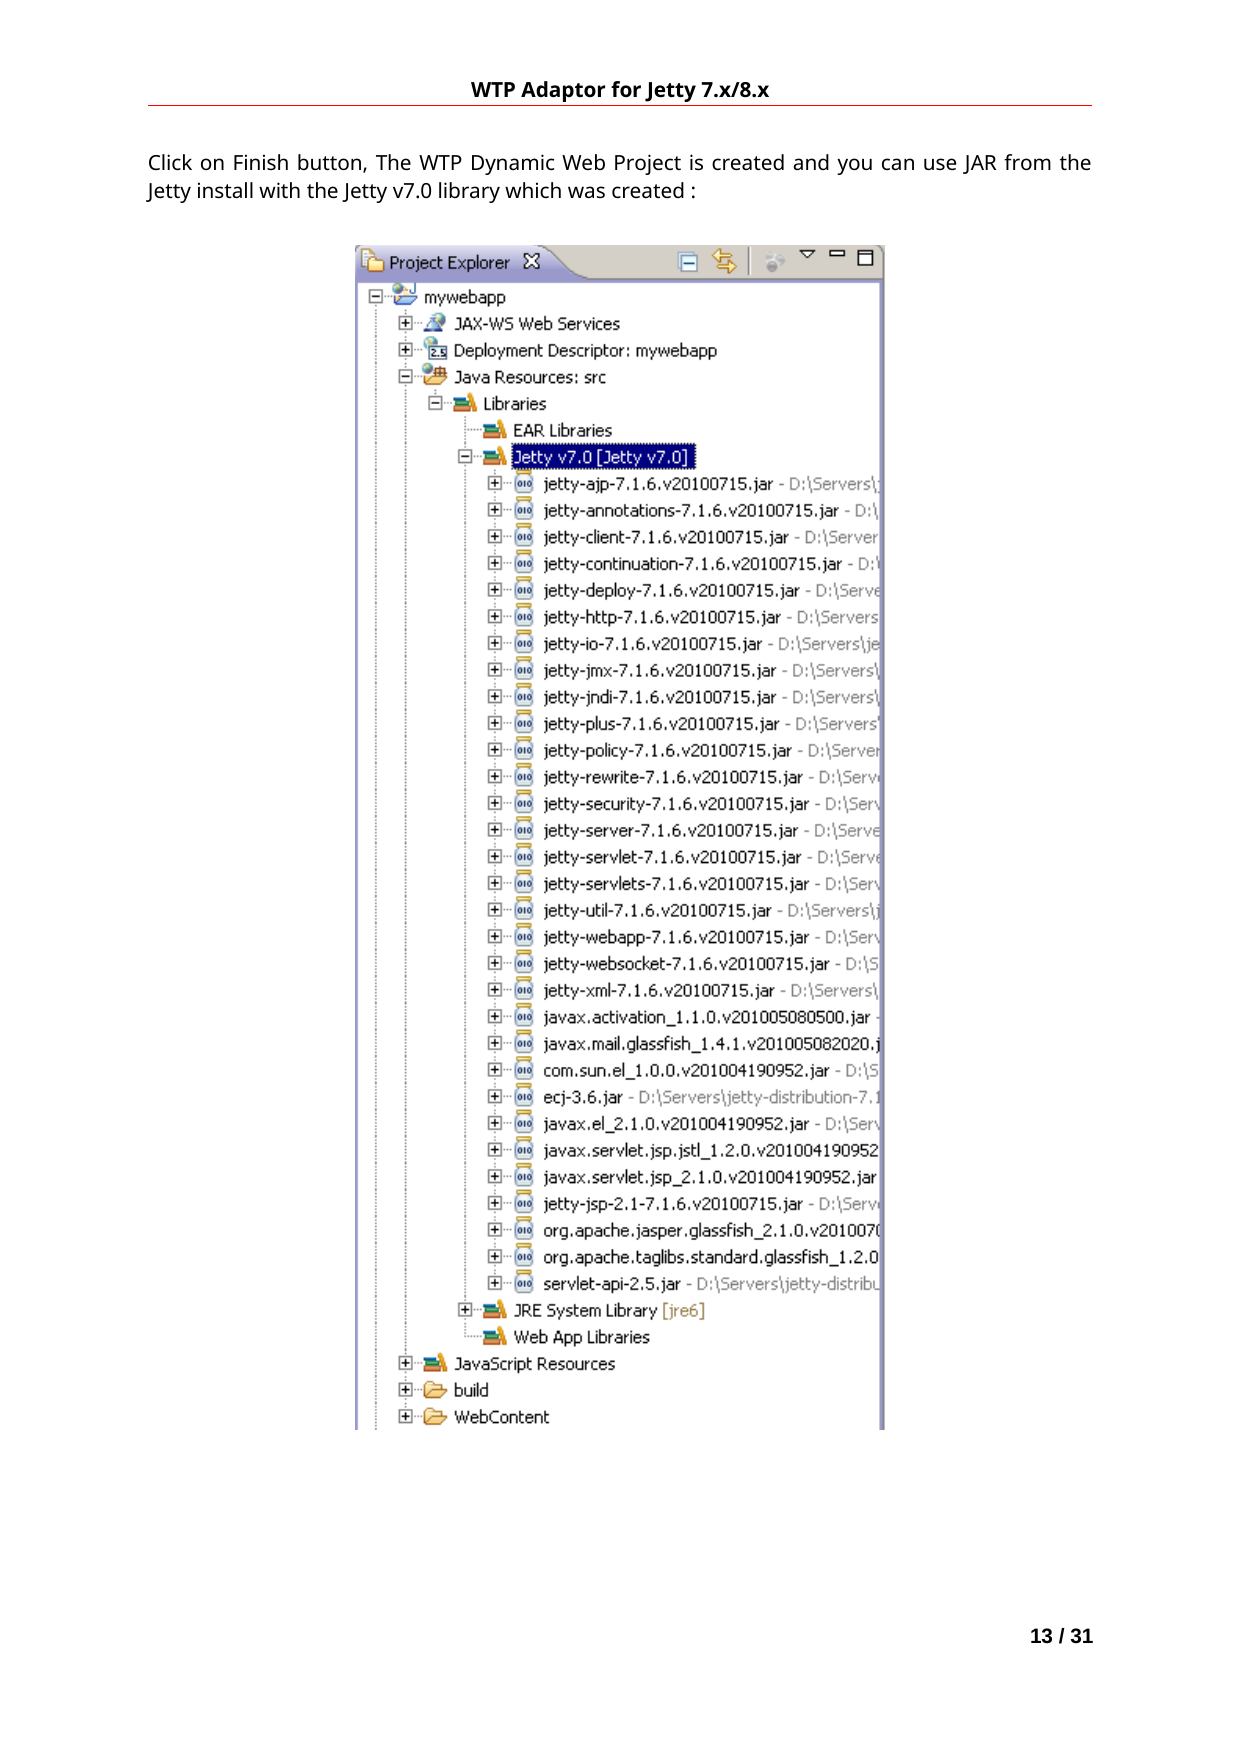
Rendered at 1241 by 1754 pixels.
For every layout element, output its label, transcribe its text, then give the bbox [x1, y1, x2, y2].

text Click on Finish button, The WTP Dynamic Web Project is created and you can use JAR from the Jetty install with the Jetty v7.0 library which was created : [148, 148, 1092, 204]
